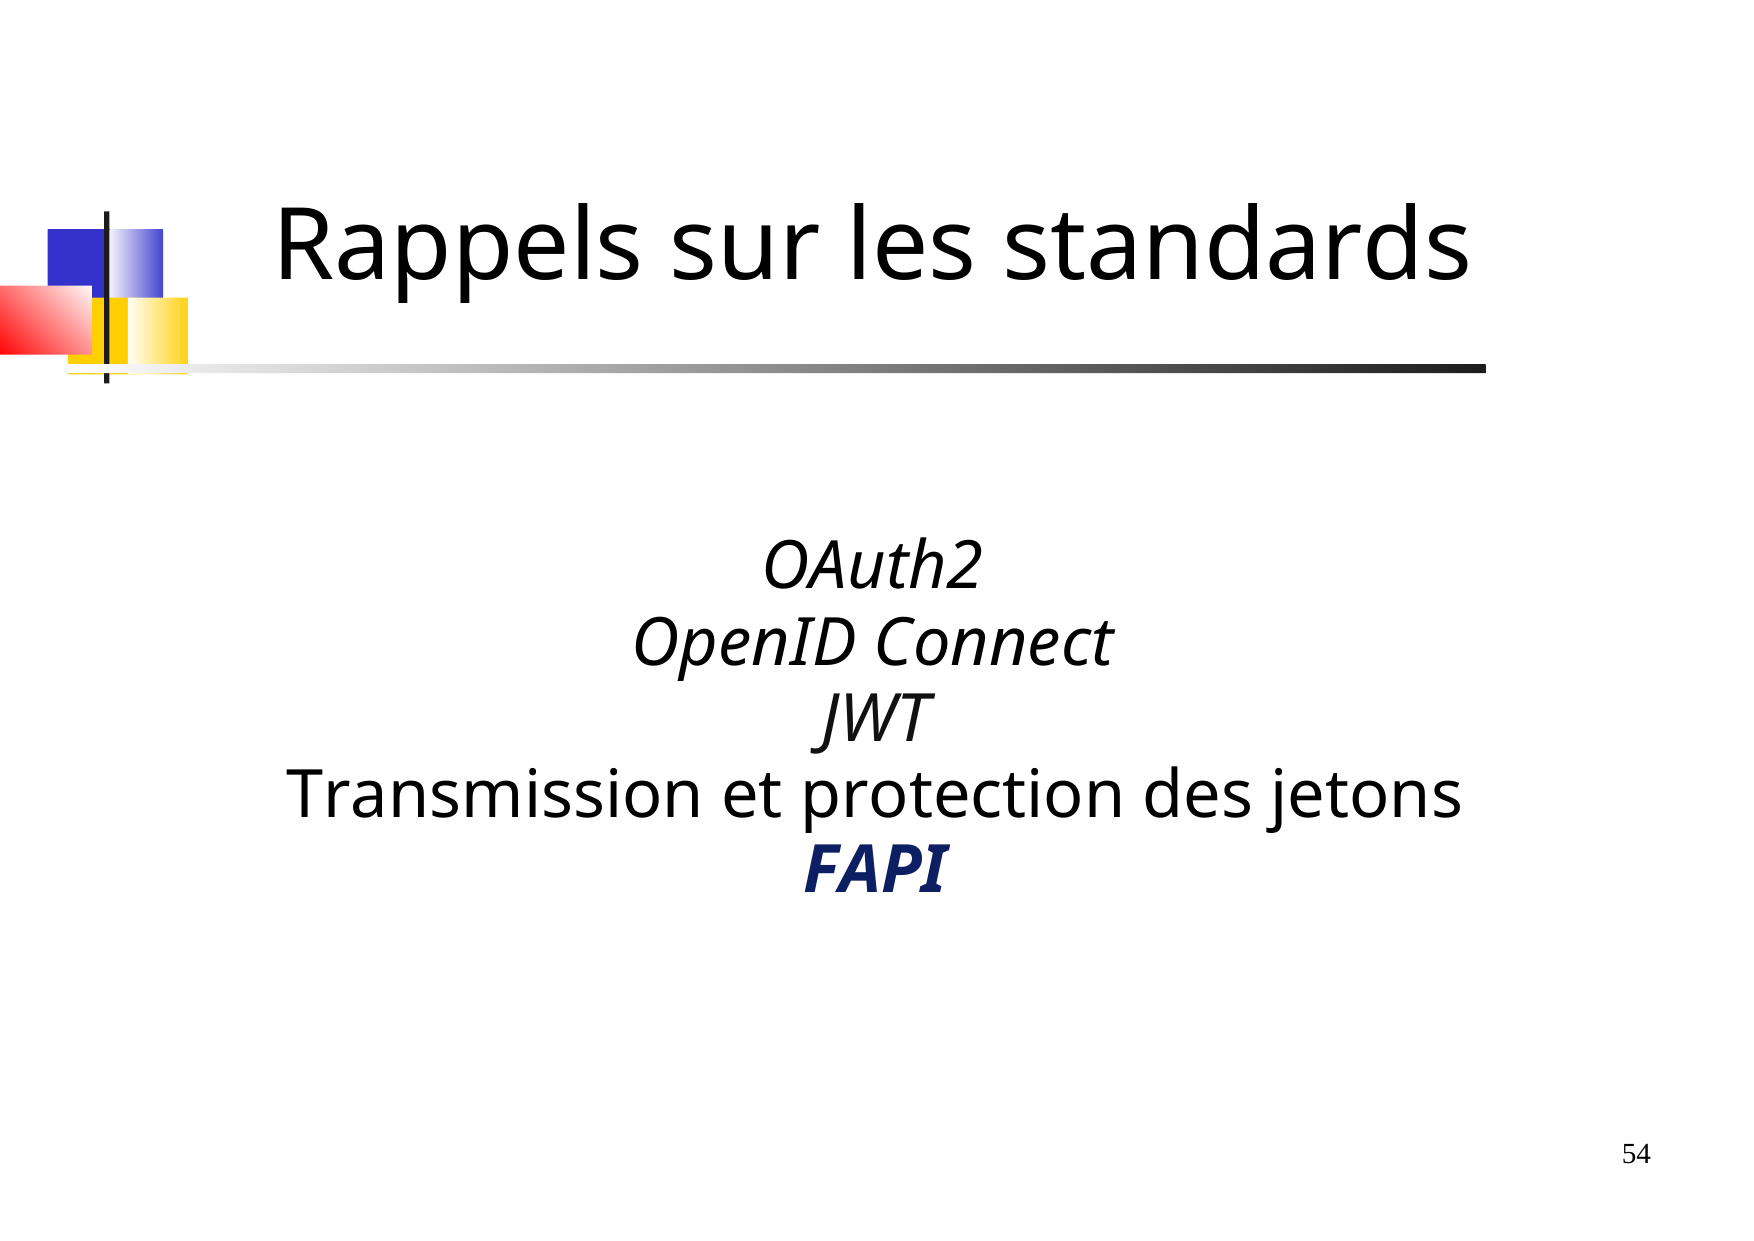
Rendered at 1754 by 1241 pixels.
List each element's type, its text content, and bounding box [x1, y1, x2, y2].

title Rappels sur les standards [179, 139, 1567, 351]
subtitle OAuth2 OpenID Connect JWT Transmission et protection des jetons FAPI [179, 371, 1567, 1091]
